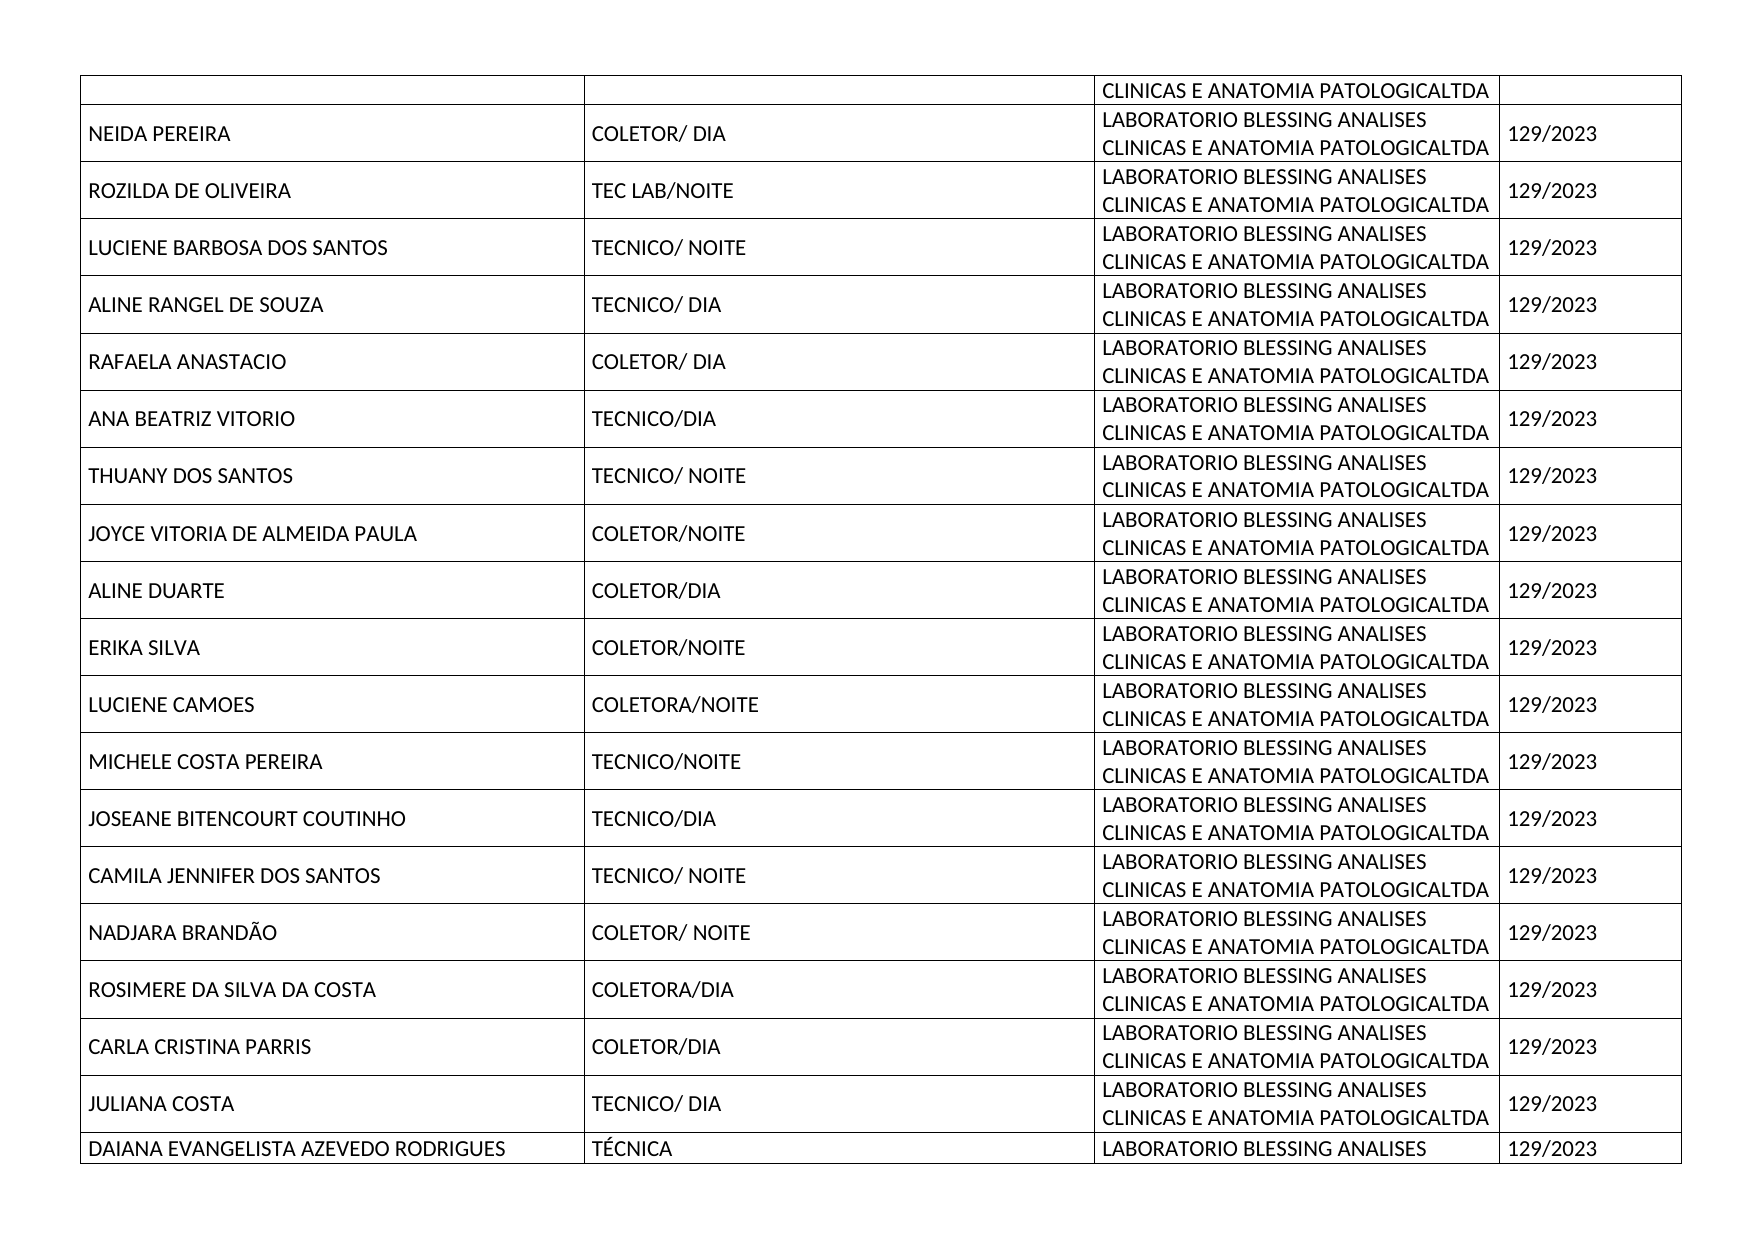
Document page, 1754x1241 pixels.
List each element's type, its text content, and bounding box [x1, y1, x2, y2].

table_cell TECNICO/ NOITE [585, 448, 1094, 504]
table_cell JOYCE VITORIA DE ALMEIDA PAULA [81, 505, 584, 561]
table_cell 129/2023 [1500, 162, 1681, 218]
table_cell LABORATORIO BLESSING ANALISES CLINICAS E ANATOMIA PATOLOGICALTDA [1095, 847, 1499, 903]
table_cell LABORATORIO BLESSING ANALISES CLINICAS E ANATOMIA PATOLOGICALTDA [1095, 619, 1499, 675]
table_cell LABORATORIO BLESSING ANALISES CLINICAS E ANATOMIA PATOLOGICALTDA [1095, 334, 1499, 389]
table_cell COLETOR/NOITE [585, 505, 1094, 561]
table_cell COLETORA/NOITE [585, 676, 1094, 732]
table_cell CARLA CRISTINA PARRIS [81, 1019, 584, 1074]
table_cell ROZILDA DE OLIVEIRA [81, 162, 584, 218]
table_cell LABORATORIO BLESSING ANALISES CLINICAS E ANATOMIA PATOLOGICALTDA [1095, 162, 1499, 218]
table_cell 129/2023 [1500, 505, 1681, 561]
table_cell 129/2023 [1500, 391, 1681, 447]
table_cell LABORATORIO BLESSING ANALISES CLINICAS E ANATOMIA PATOLOGICALTDA [1095, 1019, 1499, 1074]
table_cell COLETOR/ NOITE [585, 904, 1094, 960]
table_cell LABORATORIO BLESSING ANALISES CLINICAS E ANATOMIA PATOLOGICALTDA [1095, 391, 1499, 447]
table_cell NEIDA PEREIRA [81, 105, 584, 161]
table_cell 129/2023 [1500, 562, 1681, 618]
table_cell LABORATORIO BLESSING ANALISES CLINICAS E ANATOMIA PATOLOGICALTDA [1095, 505, 1499, 561]
table_cell ALINE RANGEL DE SOUZA [81, 276, 584, 332]
table_cell 129/2023 [1500, 790, 1681, 846]
table_cell LABORATORIO BLESSING ANALISES CLINICAS E ANATOMIA PATOLOGICALTDA [1095, 276, 1499, 332]
table_cell 129/2023 [1500, 105, 1681, 161]
table_cell COLETOR/NOITE [585, 619, 1094, 675]
table_cell JOSEANE BITENCOURT COUTINHO [81, 790, 584, 846]
table_cell 129/2023 [1500, 1133, 1681, 1163]
table_cell LABORATORIO BLESSING ANALISES CLINICAS E ANATOMIA PATOLOGICALTDA [1095, 219, 1499, 275]
table_cell 129/2023 [1500, 1076, 1681, 1132]
table_cell TECNICO/ DIA [585, 276, 1094, 332]
table_cell TECNICO/DIA [585, 790, 1094, 846]
table_cell 129/2023 [1500, 733, 1681, 789]
table_cell 129/2023 [1500, 276, 1681, 332]
table_cell LABORATORIO BLESSING ANALISES CLINICAS E ANATOMIA PATOLOGICALTDA [1095, 1076, 1499, 1132]
table_cell ROSIMERE DA SILVA DA COSTA [81, 961, 584, 1017]
table_cell NADJARA BRANDÃO [81, 904, 584, 960]
table_cell MICHELE COSTA PEREIRA [81, 733, 584, 789]
table_cell 129/2023 [1500, 334, 1681, 389]
table_cell [585, 76, 1094, 104]
table_cell LABORATORIO BLESSING ANALISES [1095, 1133, 1499, 1163]
table_cell 129/2023 [1500, 847, 1681, 903]
table_cell CLINICAS E ANATOMIA PATOLOGICALTDA [1095, 76, 1499, 104]
table_cell CAMILA JENNIFER DOS SANTOS [81, 847, 584, 903]
table_cell COLETORA/DIA [585, 961, 1094, 1017]
table_cell TEC LAB/NOITE [585, 162, 1094, 218]
table_cell LUCIENE CAMOES [81, 676, 584, 732]
table_cell TECNICO/NOITE [585, 733, 1094, 789]
table_cell LABORATORIO BLESSING ANALISES CLINICAS E ANATOMIA PATOLOGICALTDA [1095, 676, 1499, 732]
table_cell TÉCNICA [585, 1133, 1094, 1163]
table_cell 129/2023 [1500, 1019, 1681, 1074]
table_cell 129/2023 [1500, 961, 1681, 1017]
table_cell LABORATORIO BLESSING ANALISES CLINICAS E ANATOMIA PATOLOGICALTDA [1095, 733, 1499, 789]
table_cell [81, 76, 584, 104]
table_cell LUCIENE BARBOSA DOS SANTOS [81, 219, 584, 275]
table_cell TECNICO/ DIA [585, 1076, 1094, 1132]
table_cell 129/2023 [1500, 219, 1681, 275]
table_cell LABORATORIO BLESSING ANALISES CLINICAS E ANATOMIA PATOLOGICALTDA [1095, 562, 1499, 618]
table_cell ERIKA SILVA [81, 619, 584, 675]
table_cell LABORATORIO BLESSING ANALISES CLINICAS E ANATOMIA PATOLOGICALTDA [1095, 105, 1499, 161]
table_cell COLETOR/DIA [585, 562, 1094, 618]
table_cell TECNICO/DIA [585, 391, 1094, 447]
table_cell JULIANA COSTA [81, 1076, 584, 1132]
table_cell LABORATORIO BLESSING ANALISES CLINICAS E ANATOMIA PATOLOGICALTDA [1095, 790, 1499, 846]
table_cell 129/2023 [1500, 619, 1681, 675]
table_cell DAIANA EVANGELISTA AZEVEDO RODRIGUES [81, 1133, 584, 1163]
table_cell 129/2023 [1500, 448, 1681, 504]
table_cell LABORATORIO BLESSING ANALISES CLINICAS E ANATOMIA PATOLOGICALTDA [1095, 448, 1499, 504]
table_cell COLETOR/ DIA [585, 105, 1094, 161]
table_cell LABORATORIO BLESSING ANALISES CLINICAS E ANATOMIA PATOLOGICALTDA [1095, 904, 1499, 960]
table_cell TECNICO/ NOITE [585, 847, 1094, 903]
table_cell COLETOR/DIA [585, 1019, 1094, 1074]
table_cell COLETOR/ DIA [585, 334, 1094, 389]
table_cell TECNICO/ NOITE [585, 219, 1094, 275]
table_cell [1500, 76, 1681, 104]
table_cell THUANY DOS SANTOS [81, 448, 584, 504]
table_cell RAFAELA ANASTACIO [81, 334, 584, 389]
table_cell 129/2023 [1500, 676, 1681, 732]
table_cell ALINE DUARTE [81, 562, 584, 618]
table_cell LABORATORIO BLESSING ANALISES CLINICAS E ANATOMIA PATOLOGICALTDA [1095, 961, 1499, 1017]
table_cell 129/2023 [1500, 904, 1681, 960]
table_cell ANA BEATRIZ VITORIO [81, 391, 584, 447]
